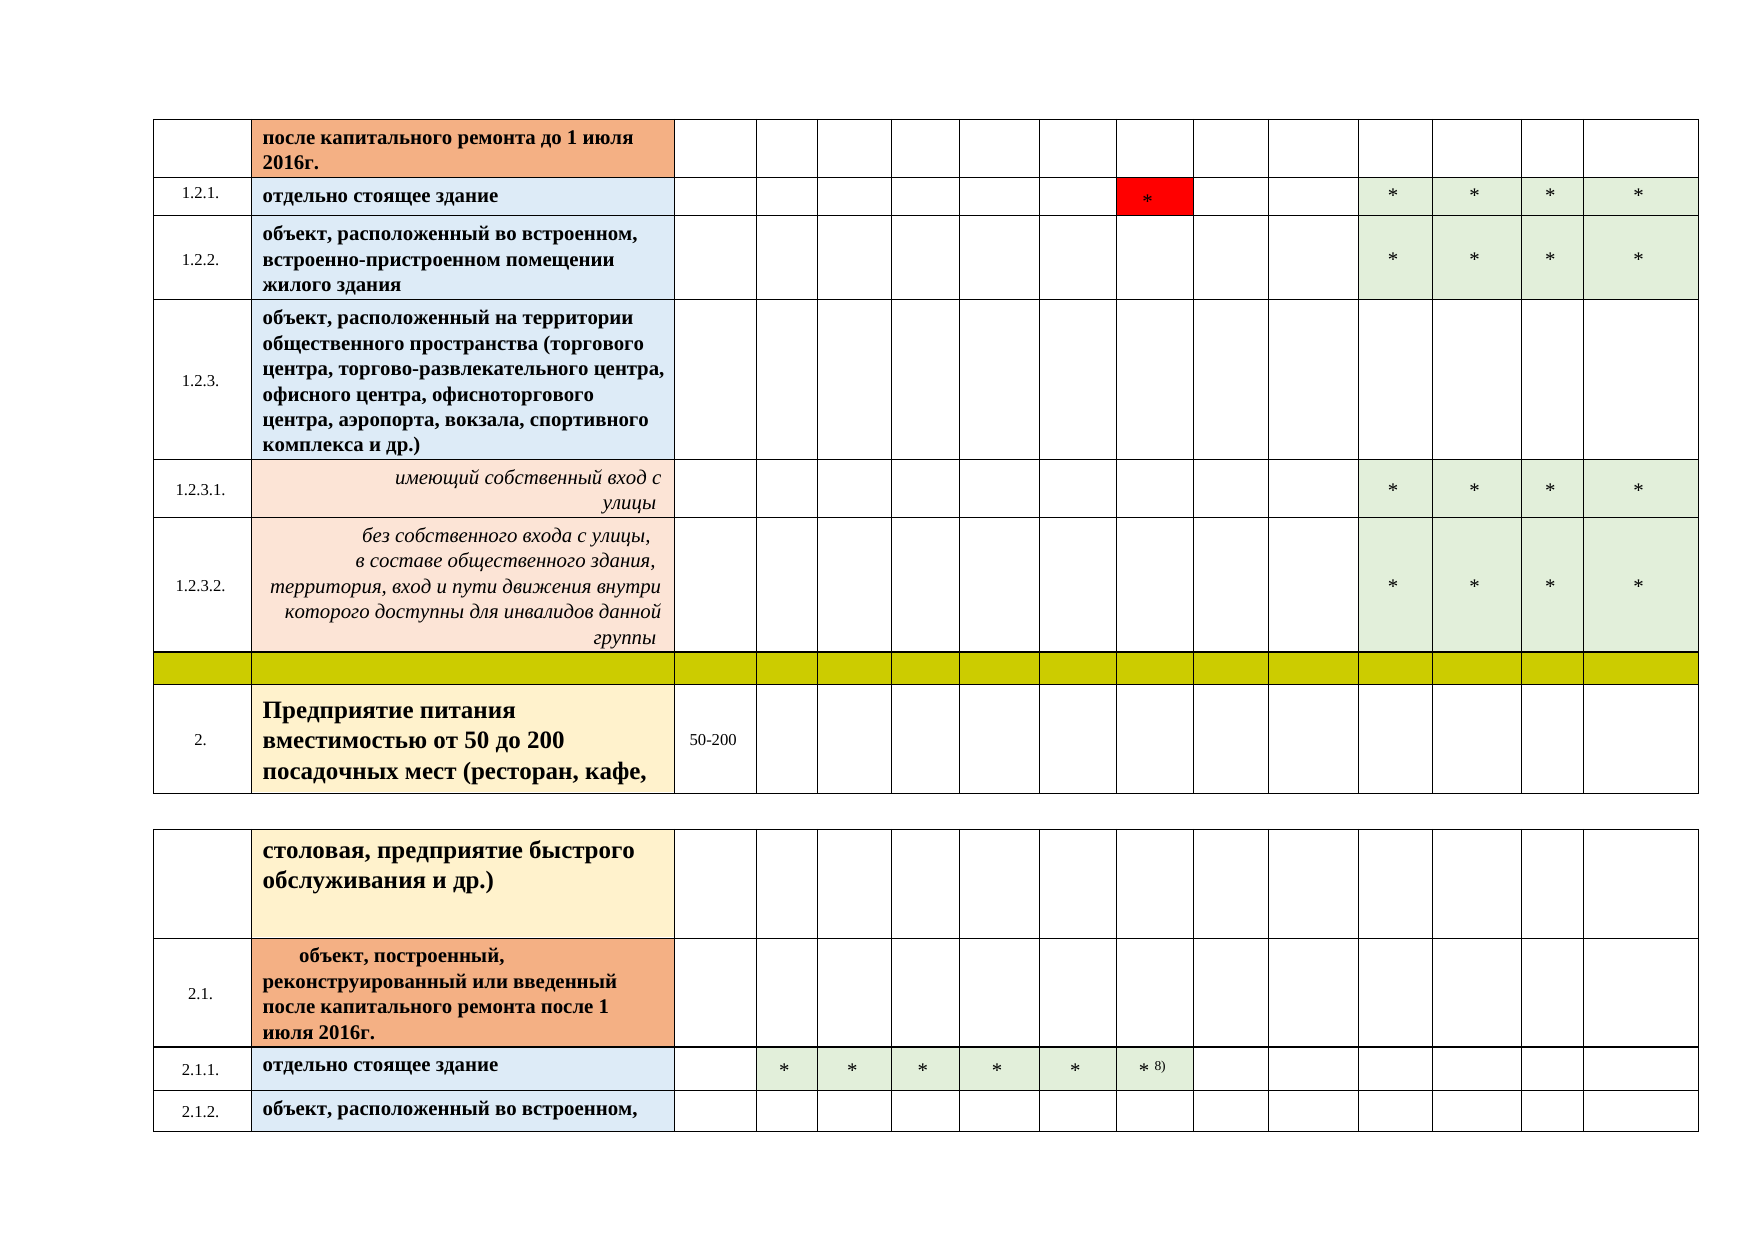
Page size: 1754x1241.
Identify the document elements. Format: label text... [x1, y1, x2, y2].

table_cell [1522, 1091, 1583, 1131]
table_header [1522, 830, 1583, 937]
table_cell [675, 216, 756, 299]
table_cell [818, 216, 891, 299]
table_cell [1269, 653, 1358, 684]
table_cell [1359, 653, 1432, 684]
table_cell [1359, 1048, 1432, 1090]
table_cell [1584, 120, 1698, 177]
table_cell [1117, 653, 1193, 684]
table_cell объект, расположенный на территории общественного пространства (торгового центра, торгово-развлекательного центра, офисного центра, офисноторгового центра, аэропорта, вокзала, спортивного комплекса и др.) [252, 300, 674, 459]
table_header [1117, 830, 1193, 937]
table_cell * [1433, 460, 1521, 517]
table_cell после капитального ремонта до 1 июля 2016г. [252, 120, 674, 177]
table_cell [818, 120, 891, 177]
table_cell объект, построенный, реконструированный или введенный после капитального ремонта после 1 июля 2016г. [252, 939, 674, 1046]
table_cell [960, 1091, 1039, 1131]
table_cell [154, 120, 251, 177]
table_cell [1359, 1091, 1432, 1131]
table_cell [675, 178, 756, 215]
table_cell [1359, 120, 1432, 177]
table_cell [1040, 653, 1116, 684]
table_cell [1584, 653, 1698, 684]
table_cell [1269, 178, 1358, 215]
table_cell [818, 939, 891, 1046]
table_cell [757, 685, 817, 792]
table_cell [1269, 518, 1358, 651]
table_cell [892, 685, 959, 792]
table_cell [1433, 653, 1521, 684]
table_cell * [1359, 460, 1432, 517]
table_cell [757, 178, 817, 215]
table_cell [1522, 939, 1583, 1046]
table_cell * 8) [1117, 1048, 1193, 1090]
table_cell [818, 685, 891, 792]
table_cell [818, 460, 891, 517]
table_cell [1117, 518, 1193, 651]
table_cell [757, 1091, 817, 1131]
table_cell [960, 685, 1039, 792]
table_cell * [1433, 178, 1521, 215]
table_cell отдельно стоящее здание [252, 178, 674, 215]
table_cell 1.2.1. [154, 178, 251, 215]
table_cell [675, 518, 756, 651]
table_cell 1.2.3. [154, 300, 251, 459]
table_cell без собственного входа с улицы, в составе общественного здания, территория, вход и пути движения внутри которого доступны для инвалидов данной группы [252, 518, 674, 651]
table_cell [818, 300, 891, 459]
table_cell [1433, 300, 1521, 459]
table_cell * [1584, 460, 1698, 517]
table_cell отдельно стоящее здание [252, 1048, 674, 1090]
table_cell [1359, 685, 1432, 792]
table_cell [892, 120, 959, 177]
table_cell [1433, 1091, 1521, 1131]
table_cell [675, 939, 756, 1046]
table_cell [1117, 216, 1193, 299]
table_cell [757, 939, 817, 1046]
table_cell [960, 939, 1039, 1046]
table_cell [960, 460, 1039, 517]
table_cell [1040, 939, 1116, 1046]
table_cell * [1359, 216, 1432, 299]
table_cell [1194, 1091, 1268, 1131]
table_cell [675, 1091, 756, 1131]
table_cell [1040, 178, 1116, 215]
table_cell [757, 518, 817, 651]
table_cell [1194, 460, 1268, 517]
table_cell * [892, 1048, 959, 1090]
table_cell [1194, 939, 1268, 1046]
table_cell [892, 653, 959, 684]
table_cell * [1522, 216, 1583, 299]
table_cell [1194, 300, 1268, 459]
table_cell [1269, 939, 1358, 1046]
table_cell [892, 460, 959, 517]
table_cell [1584, 300, 1698, 459]
table_cell [960, 653, 1039, 684]
table_cell Предприятие питания вместимостью от 50 до 200 посадочных мест (ресторан, кафе, [252, 685, 674, 792]
table_cell [1194, 653, 1268, 684]
table_cell [1194, 178, 1268, 215]
table_cell * [960, 1048, 1039, 1090]
table_cell [757, 653, 817, 684]
table_cell [1040, 1091, 1116, 1131]
table_cell [892, 216, 959, 299]
table_cell [1584, 939, 1698, 1046]
table_cell * [1522, 178, 1583, 215]
table_cell [1359, 939, 1432, 1046]
table_cell [1522, 1048, 1583, 1090]
table_cell [1269, 300, 1358, 459]
table_cell [1040, 300, 1116, 459]
table_cell * [757, 1048, 817, 1090]
table_header столовая, предприятие быстрого обслуживания и др.) [252, 830, 674, 937]
table_cell [1269, 216, 1358, 299]
table_cell [1522, 653, 1583, 684]
table_cell [960, 518, 1039, 651]
table_cell [1117, 939, 1193, 1046]
table_cell [892, 300, 959, 459]
table_cell [154, 653, 251, 684]
table_cell [892, 1091, 959, 1131]
table_cell [1040, 685, 1116, 792]
table_cell [1117, 460, 1193, 517]
table_cell [757, 300, 817, 459]
table_cell [1269, 685, 1358, 792]
table_cell [675, 120, 756, 177]
table_cell [1040, 518, 1116, 651]
table_cell [1040, 120, 1116, 177]
table_cell [252, 653, 674, 684]
table_cell * [1584, 178, 1698, 215]
table_header [675, 830, 756, 937]
table_cell [1269, 1091, 1358, 1131]
table_cell [757, 460, 817, 517]
table_header [154, 830, 251, 937]
table_cell [675, 300, 756, 459]
table_cell 1.2.3.1. [154, 460, 251, 517]
table_cell объект, расположенный во встроенном, [252, 1091, 674, 1131]
table_header [1584, 830, 1698, 937]
table_cell 2.1. [154, 939, 251, 1046]
table_cell 1.2.3.2. [154, 518, 251, 651]
table_cell [1522, 685, 1583, 792]
table_header [818, 830, 891, 937]
table_cell [960, 120, 1039, 177]
table_cell [1194, 685, 1268, 792]
table_cell * [1359, 178, 1432, 215]
table_header [757, 830, 817, 937]
table_header [892, 830, 959, 937]
table_cell [675, 653, 756, 684]
table_cell [1269, 120, 1358, 177]
table_cell * [1433, 216, 1521, 299]
table_cell * [1040, 1048, 1116, 1090]
table_cell [1040, 460, 1116, 517]
table_cell имеющий собственный вход с улицы [252, 460, 674, 517]
table_cell [818, 1091, 891, 1131]
table_cell [1433, 685, 1521, 792]
table_cell 1.2.2. [154, 216, 251, 299]
table_cell [1584, 1048, 1698, 1090]
table_cell [1359, 300, 1432, 459]
table_cell [892, 518, 959, 651]
table_cell [675, 460, 756, 517]
table_cell [1194, 120, 1268, 177]
table_cell [818, 178, 891, 215]
table_cell [1584, 685, 1698, 792]
table_header [1359, 830, 1432, 937]
table_cell [1117, 685, 1193, 792]
table_cell [1584, 1091, 1698, 1131]
table_cell * [1584, 518, 1698, 651]
table_cell [1194, 1048, 1268, 1090]
table_header [1433, 830, 1521, 937]
table_cell [1433, 1048, 1521, 1090]
table_cell * [1117, 178, 1193, 215]
table_cell [1522, 300, 1583, 459]
table_cell [1433, 120, 1521, 177]
table_cell * [1584, 216, 1698, 299]
table_cell [675, 1048, 756, 1090]
table_header [1040, 830, 1116, 937]
table_cell [1269, 460, 1358, 517]
table_cell [1433, 939, 1521, 1046]
table_cell 2. [154, 685, 251, 792]
table_cell [818, 653, 891, 684]
table_cell [892, 178, 959, 215]
table_cell [960, 300, 1039, 459]
table_cell 2.1.2. [154, 1091, 251, 1131]
table_cell объект, расположенный во встроенном, встроенно-пристроенном помещении жилого здания [252, 216, 674, 299]
table_cell * [818, 1048, 891, 1090]
table_cell * [1522, 518, 1583, 651]
table_cell * [1359, 518, 1432, 651]
table_cell [960, 216, 1039, 299]
table_cell [818, 518, 891, 651]
table_cell * [1433, 518, 1521, 651]
table_cell [757, 216, 817, 299]
table_cell [757, 120, 817, 177]
table_cell 50-200 [675, 685, 756, 792]
table_cell [1194, 518, 1268, 651]
table_cell [1040, 216, 1116, 299]
table_cell * [1522, 460, 1583, 517]
table_header [960, 830, 1039, 937]
table_cell [1117, 300, 1193, 459]
table_cell [1117, 120, 1193, 177]
table_cell 2.1.1. [154, 1048, 251, 1090]
table_cell [1117, 1091, 1193, 1131]
table_header [1269, 830, 1358, 937]
table_cell [1269, 1048, 1358, 1090]
table_cell [1522, 120, 1583, 177]
table_cell [892, 939, 959, 1046]
table_cell [1194, 216, 1268, 299]
table_cell [960, 178, 1039, 215]
table_header [1194, 830, 1268, 937]
